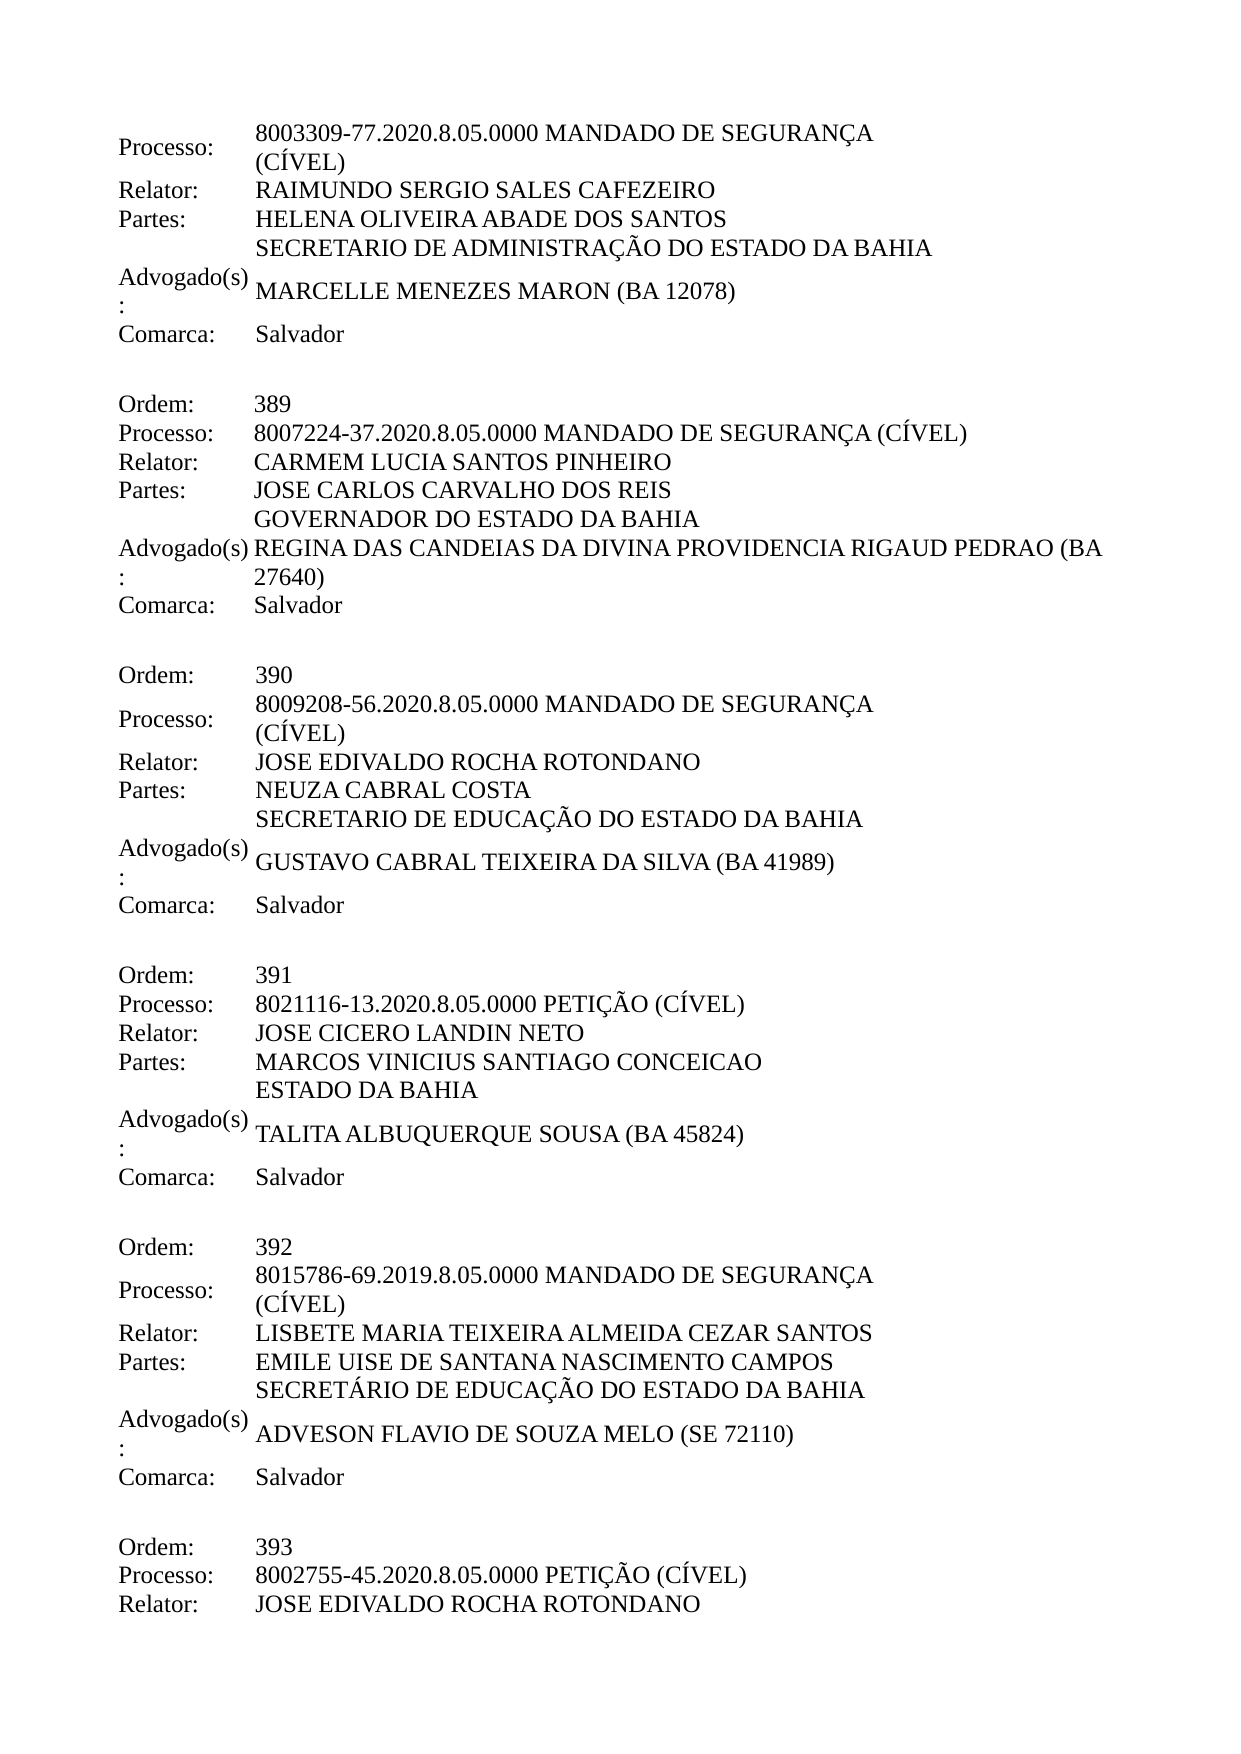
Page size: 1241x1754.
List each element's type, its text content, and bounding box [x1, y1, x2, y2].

table_cell ESTADO DA BAHIA [255, 1076, 765, 1104]
table_cell Advogado(s): [118, 1404, 255, 1462]
table_header 391 [255, 961, 765, 989]
table_cell TALITA ALBUQUERQUE SOUSA (BA 45824) [255, 1104, 765, 1162]
table_cell HELENA OLIVEIRA ABADE DOS SANTOS [255, 204, 969, 233]
table_cell MARCOS VINICIUS SANTIAGO CONCEICAO [255, 1047, 765, 1076]
table_cell Processo: [118, 418, 253, 447]
table_cell Advogado(s): [118, 262, 255, 319]
table_header 390 [255, 661, 969, 689]
table_cell Comarca: [118, 891, 255, 919]
table_cell Salvador [254, 591, 1122, 619]
table_header Ordem: [118, 961, 255, 989]
table_cell Comarca: [118, 1462, 255, 1491]
table_cell [118, 1376, 255, 1404]
table_cell NEUZA CABRAL COSTA [255, 776, 969, 804]
table_header 392 [255, 1232, 969, 1261]
table_cell Processo: [118, 1561, 255, 1589]
table_cell 8021116-13.2020.8.05.0000 PETIÇÃO (CÍVEL) [255, 989, 765, 1018]
table_cell Partes: [118, 776, 255, 804]
table_cell SECRETARIO DE EDUCAÇÃO DO ESTADO DA BAHIA [255, 804, 969, 833]
table_cell Salvador [255, 891, 969, 919]
table_cell Processo: [118, 989, 255, 1018]
table_cell EMILE UISE DE SANTANA NASCIMENTO CAMPOS [255, 1347, 969, 1376]
table_cell MARCELLE MENEZES MARON (BA 12078) [255, 262, 969, 319]
table_cell 8003309-77.2020.8.05.0000 MANDADO DE SEGURANÇA (CÍVEL) [255, 118, 969, 176]
table_cell Comarca: [118, 1162, 255, 1191]
table_cell LISBETE MARIA TEIXEIRA ALMEIDA CEZAR SANTOS [255, 1318, 969, 1347]
table_header 389 [254, 389, 1122, 418]
table_cell Relator: [118, 1589, 255, 1618]
table_cell [118, 804, 255, 833]
table_cell ADVESON FLAVIO DE SOUZA MELO (SE 72110) [255, 1404, 969, 1462]
table_cell Comarca: [118, 319, 255, 348]
table_cell [118, 504, 253, 533]
table_cell Salvador [255, 1462, 969, 1491]
table_header Ordem: [118, 1532, 255, 1561]
table_cell JOSE CICERO LANDIN NETO [255, 1018, 765, 1047]
table_header Ordem: [118, 1232, 255, 1261]
table_cell Advogado(s): [118, 533, 253, 591]
table_cell 8002755-45.2020.8.05.0000 PETIÇÃO (CÍVEL) [255, 1561, 748, 1589]
table_cell JOSE EDIVALDO ROCHA ROTONDANO [255, 1589, 748, 1618]
table_cell Relator: [118, 747, 255, 776]
table_cell JOSE CARLOS CARVALHO DOS REIS [254, 476, 1122, 504]
table_cell Processo: [118, 689, 255, 747]
table_cell Salvador [255, 1162, 765, 1191]
table_cell [118, 1076, 255, 1104]
table_cell Relator: [118, 447, 253, 476]
table_cell REGINA DAS CANDEIAS DA DIVINA PROVIDENCIA RIGAUD PEDRAO (BA 27640) [254, 533, 1122, 591]
table_cell Partes: [118, 1347, 255, 1376]
table_cell Relator: [118, 176, 255, 204]
table_cell Relator: [118, 1018, 255, 1047]
table_cell GUSTAVO CABRAL TEIXEIRA DA SILVA (BA 41989) [255, 833, 969, 891]
table_cell Salvador [255, 319, 969, 348]
table_cell Processo: [118, 118, 255, 176]
table_header Ordem: [118, 661, 255, 689]
table_cell 8007224-37.2020.8.05.0000 MANDADO DE SEGURANÇA (CÍVEL) [254, 418, 1122, 447]
table_cell [118, 233, 255, 262]
table_cell JOSE EDIVALDO ROCHA ROTONDANO [255, 747, 969, 776]
table_cell SECRETÁRIO DE EDUCAÇÃO DO ESTADO DA BAHIA [255, 1376, 969, 1404]
table_cell Partes: [118, 204, 255, 233]
table_cell Comarca: [118, 591, 253, 619]
table_cell Partes: [118, 1047, 255, 1076]
table_cell 8009208-56.2020.8.05.0000 MANDADO DE SEGURANÇA (CÍVEL) [255, 689, 969, 747]
table_cell Partes: [118, 476, 253, 504]
table_cell GOVERNADOR DO ESTADO DA BAHIA [254, 504, 1122, 533]
table_header 393 [255, 1532, 748, 1561]
table_cell Advogado(s): [118, 1104, 255, 1162]
table_cell Relator: [118, 1318, 255, 1347]
table_cell SECRETARIO DE ADMINISTRAÇÃO DO ESTADO DA BAHIA [255, 233, 969, 262]
table_header Ordem: [118, 389, 253, 418]
table_cell RAIMUNDO SERGIO SALES CAFEZEIRO [255, 176, 969, 204]
table_cell Processo: [118, 1261, 255, 1318]
table_cell 8015786-69.2019.8.05.0000 MANDADO DE SEGURANÇA (CÍVEL) [255, 1261, 969, 1318]
table_cell CARMEM LUCIA SANTOS PINHEIRO [254, 447, 1122, 476]
table_cell Advogado(s): [118, 833, 255, 891]
